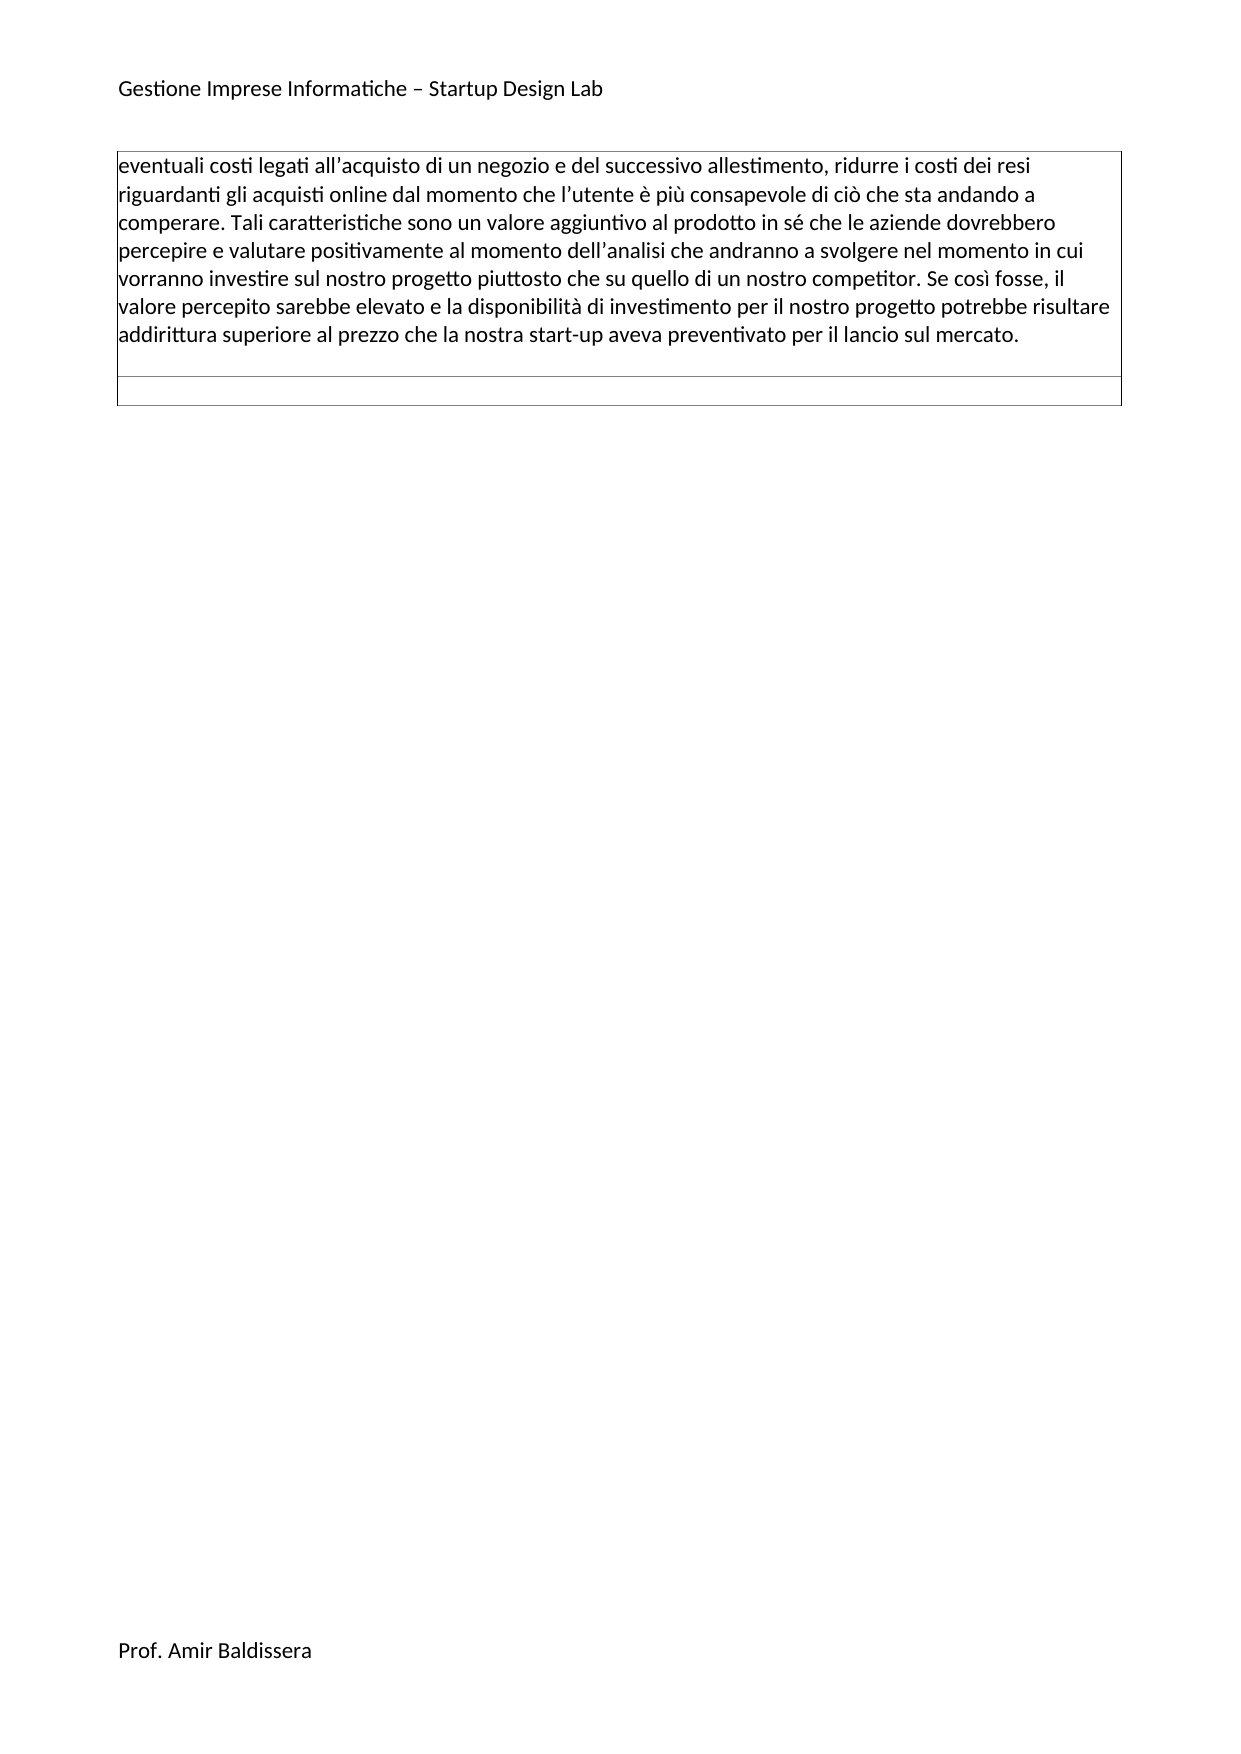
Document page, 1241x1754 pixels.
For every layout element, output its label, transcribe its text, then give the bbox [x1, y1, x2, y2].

table_header eventuali costi legati all’acquisto di un negozio e del successivo allestimento, ridurre i costi dei resi riguardanti gli acquisti online dal momento che l’utente è più consapevole di ciò che sta andando a comperare. Tali caratteristiche sono un valore aggiuntivo al prodotto in sé che le aziende dovrebbero percepire e valutare positivamente al momento dell’analisi che andranno a svolgere nel momento in cui vorranno investire sul nostro progetto piuttosto che su quello di un nostro competitor. Se così fosse, il valore percepito sarebbe elevato e la disponibilità di investimento per il nostro progetto potrebbe risultare addirittura superiore al prezzo che la nostra start-up aveva preventivato per il lancio sul mercato. [118, 152, 1121, 376]
table_cell [118, 377, 1121, 405]
